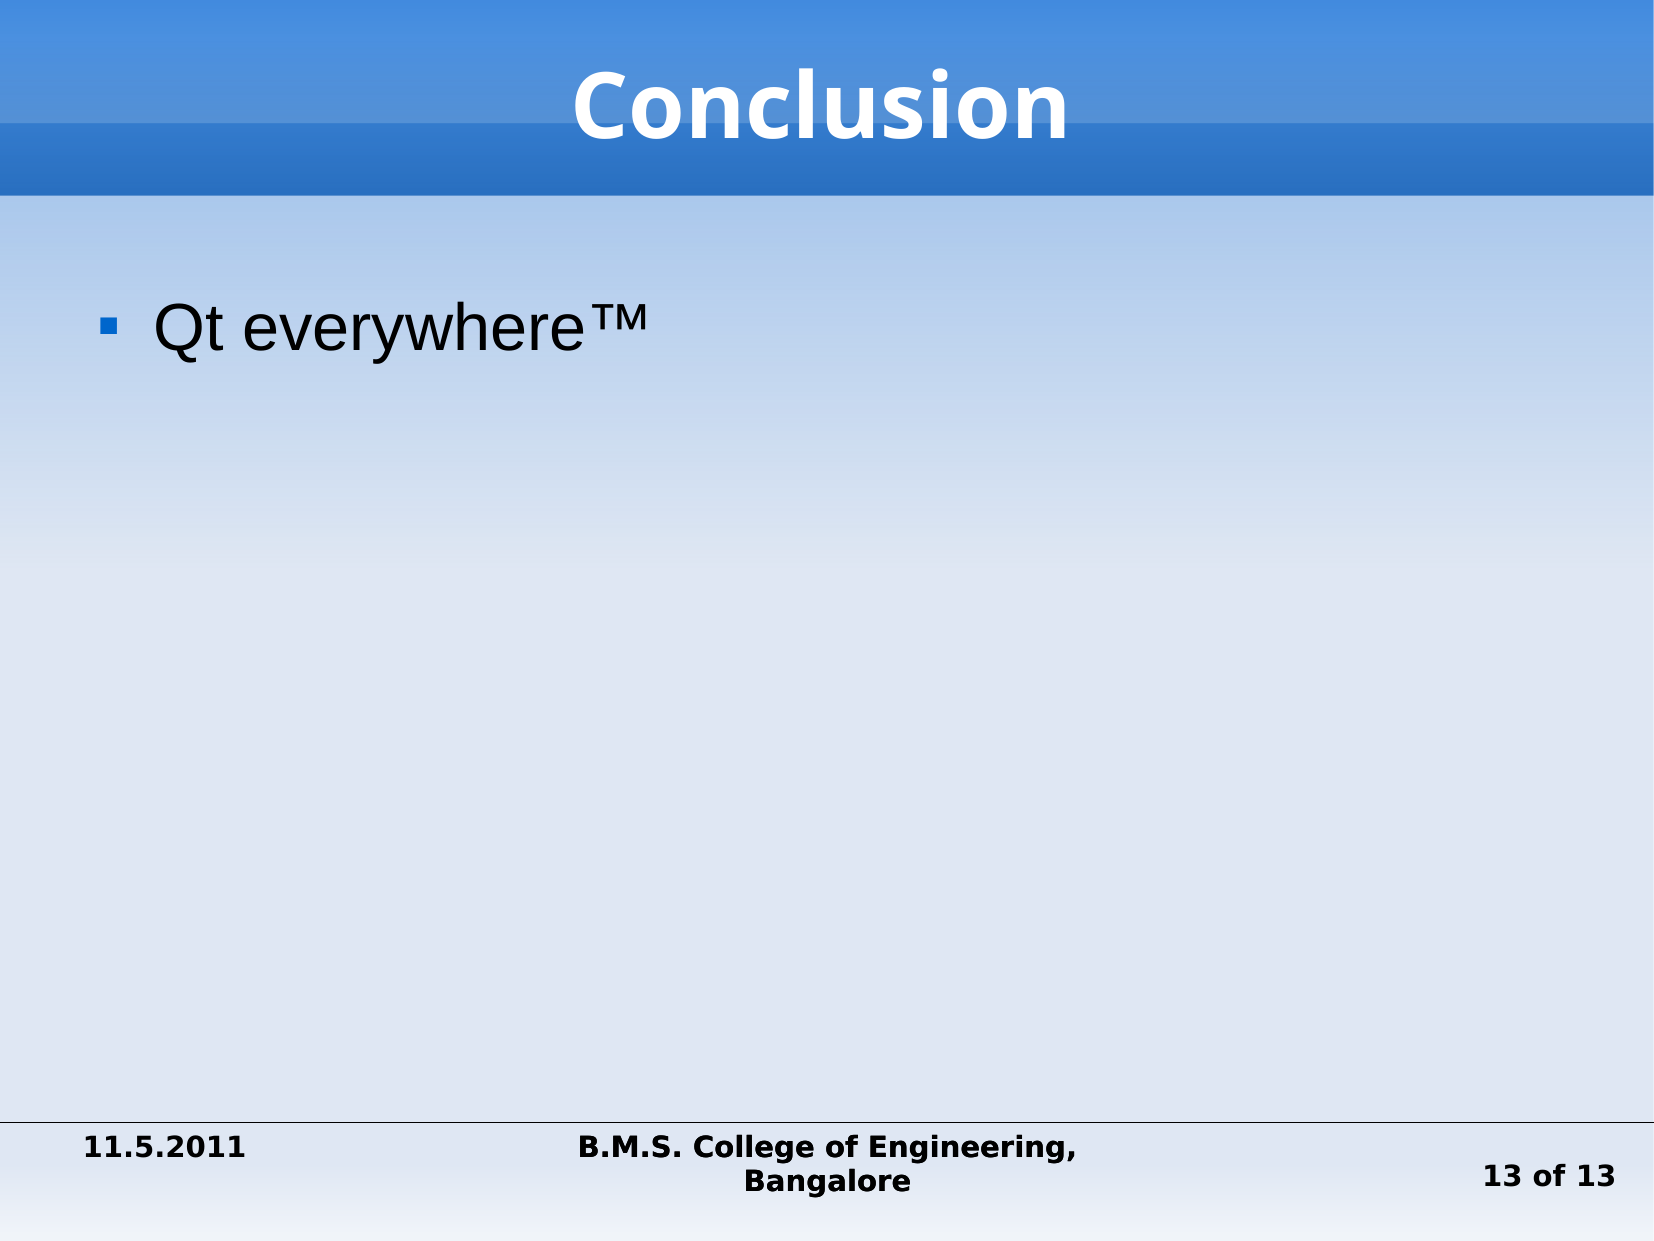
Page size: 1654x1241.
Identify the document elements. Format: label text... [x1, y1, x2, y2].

picture [0, 0, 1654, 1122]
title Conclusion [76, 7, 1565, 200]
list Qt everywhere™ [82, 290, 1571, 1094]
picture [0, 1123, 1654, 1241]
